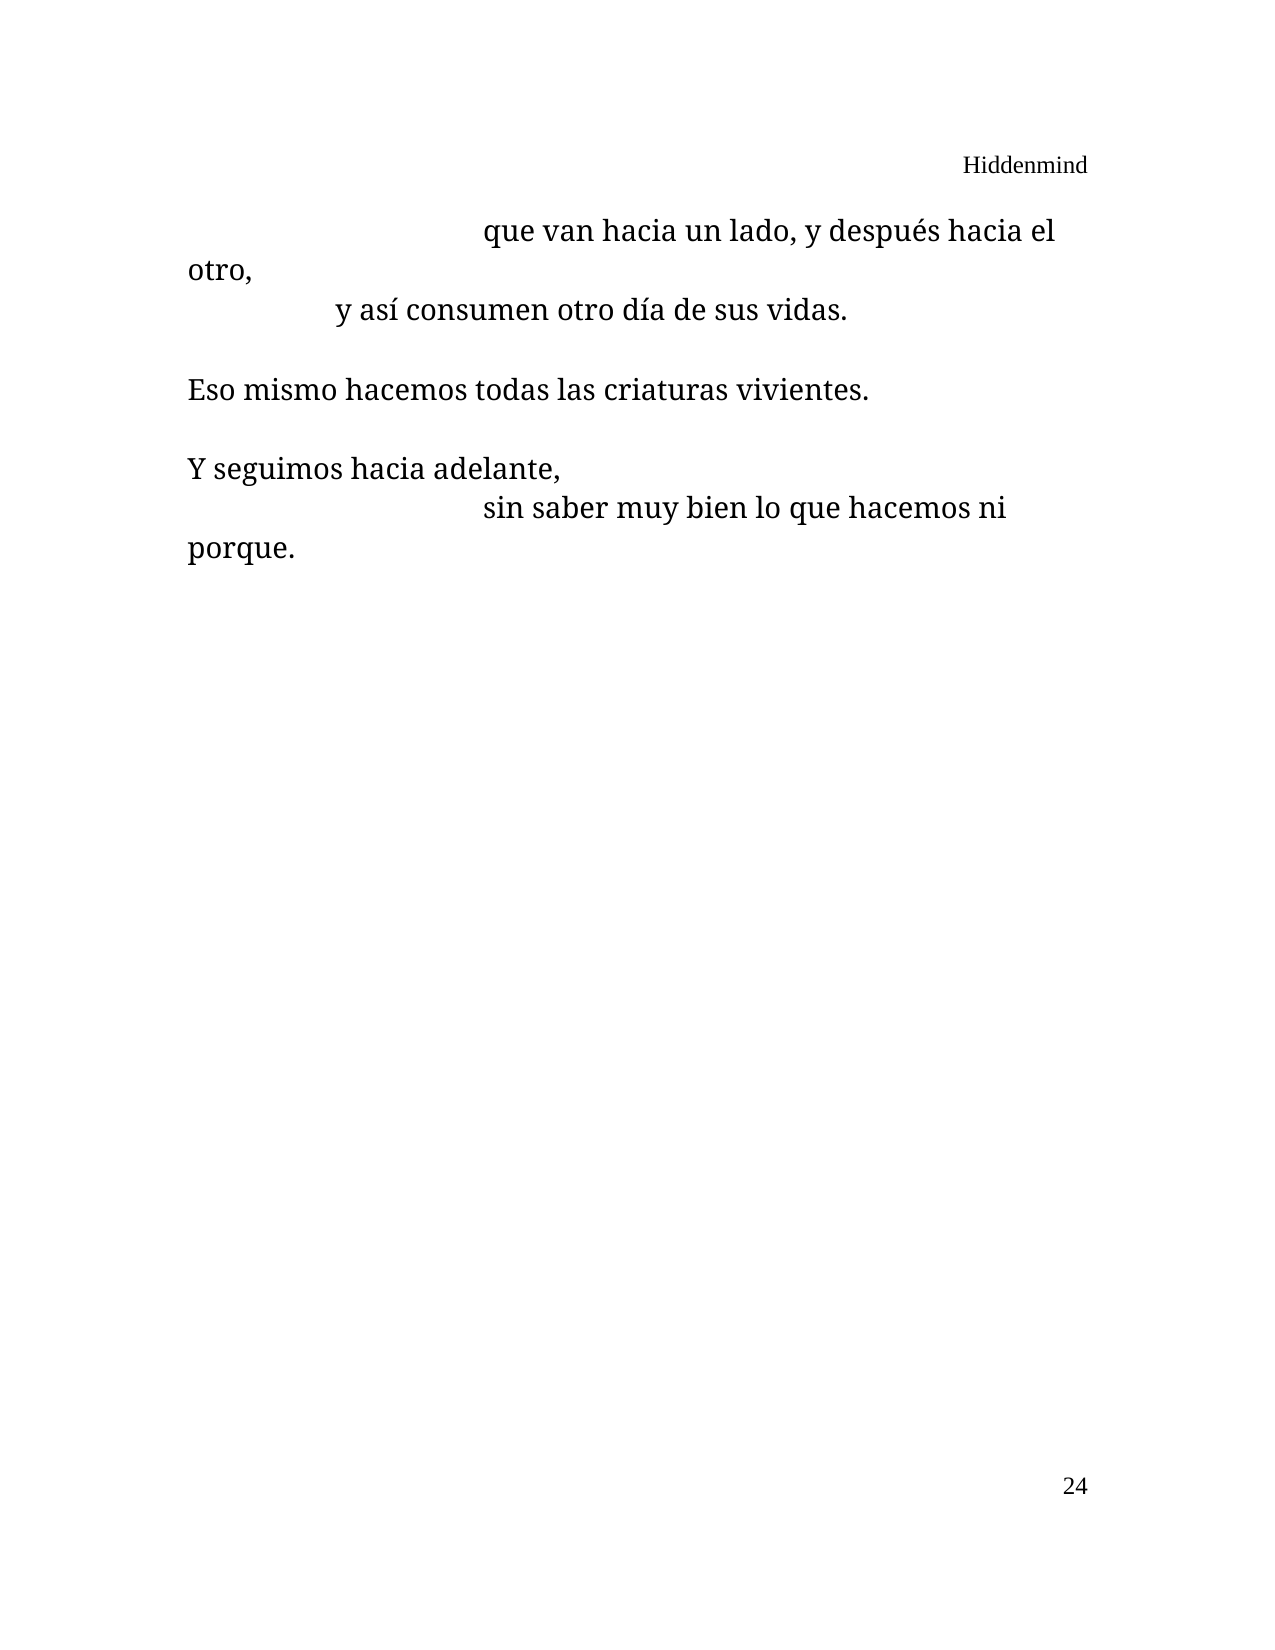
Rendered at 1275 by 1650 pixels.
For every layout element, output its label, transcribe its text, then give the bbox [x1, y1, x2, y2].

text y así consumen otro día de sus vidas. [187, 289, 1087, 329]
text Eso mismo hacemos todas las criaturas vivientes. [187, 369, 1087, 408]
text Y seguimos hacia adelante, [187, 448, 1087, 488]
text sin saber muy bien lo que hacemos ni porque. [187, 488, 1087, 567]
text que van hacia un lado, y después hacia el otro, [187, 210, 1087, 289]
